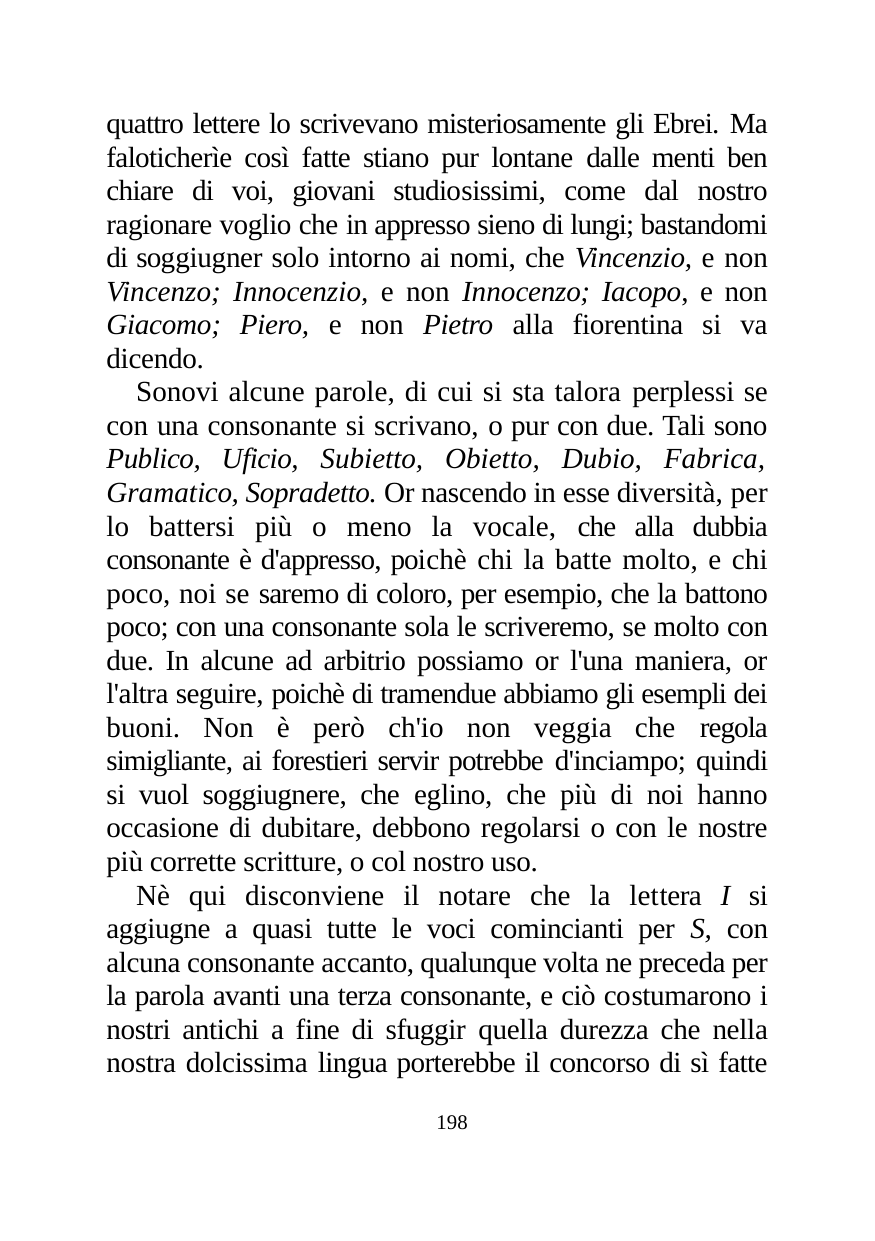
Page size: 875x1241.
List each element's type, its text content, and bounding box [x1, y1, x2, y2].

text quattro lettere lo scrivevano misteriosamente gli Ebrei. Ma faloticherìe così fatte stiano pur lontane dalle menti ben chiare di voi, giovani studiosissimi, come dal nostro ragionare voglio che in appresso sieno di lungi; bastandomi di soggiugner solo intorno ai nomi, che Vincenzio, e non Vincenzo; Innocenzio, e non Innocenzo; Iacopo, e non Giacomo; Piero, e non Pietro alla fiorentina si va dicendo. [106, 106, 768, 374]
text Sonovi alcune parole, di cui si sta talora perplessi se con una consonante si scrivano, o pur con due. Tali sono Publico, Uficio, Subietto, Obietto, Dubio, Fabrica, Gramatico, Sopradetto. Or nascendo in esse diversità, per lo battersi più o meno la vocale, che alla dubbia consonante è d'appresso, poichè chi la batte molto, e chi poco, noi se saremo di coloro, per esempio, che la battono poco; con una consonante sola le scriveremo, se molto con due. In alcune ad arbitrio possiamo or l'una maniera, or l'altra seguire, poichè di tramendue abbiamo gli esempli dei buoni. Non è però ch'io non veggia che regola simigliante, ai forestieri servir potrebbe d'inciampo; quindi si vuol soggiugnere, che eglino, che più di noi hanno occasione di dubitare, debbono regolarsi o con le nostre più corrette scritture, o col nostro uso. [106, 374, 768, 878]
text Nè qui disconviene il notare che la lettera I si aggiugne a quasi tutte le voci comincianti per S, con alcuna consonante accanto, qualunque volta ne preceda per la parola avanti una terza consonante, e ciò costumarono i nostri antichi a fine di sfuggir quella durezza che nella nostra dolcissima lingua porterebbe il concorso di sì fatte [106, 878, 768, 1079]
